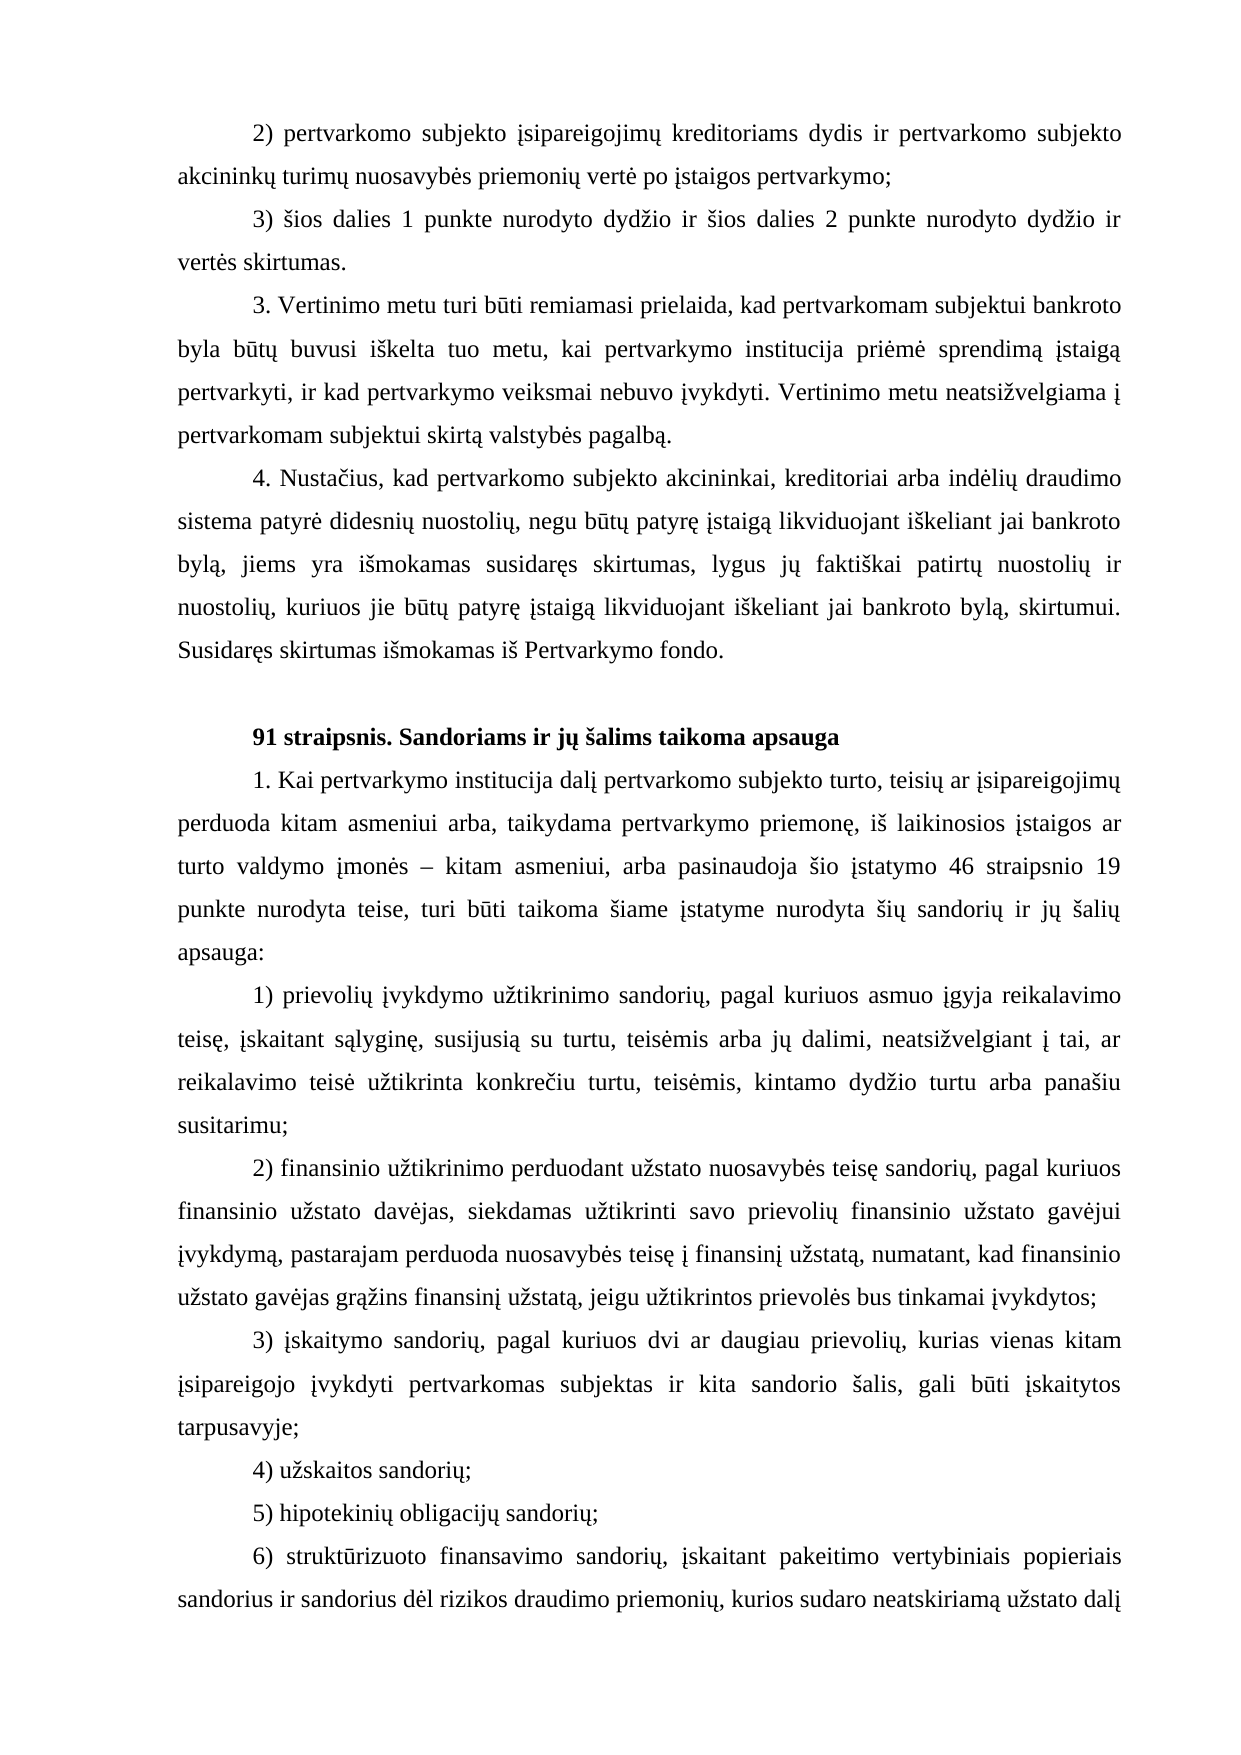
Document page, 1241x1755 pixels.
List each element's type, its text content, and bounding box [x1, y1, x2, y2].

text 3) įskaitymo sandorių, pagal kuriuos dvi ar daugiau prievolių, kurias vienas kitam įsipareigojo įvykdyti pertvarkomas subjektas ir kita sandorio šalis, gali būti įskaitytos tarpusavyje; [177, 1326, 1122, 1441]
text 1) prievolių įvykdymo užtikrinimo sandorių, pagal kuriuos asmuo įgyja reikalavimo teisę, įskaitant sąlyginę, susijusią su turtu, teisėmis arba jų dalimi, neatsižvelgiant į tai, ar reikalavimo teisė užtikrinta konkrečiu turtu, teisėmis, kintamo dydžio turtu arba panašiu susitarimu; [177, 981, 1122, 1139]
text 4. Nustačius, kad pertvarkomo subjekto akcininkai, kreditoriai arba indėlių draudimo sistema patyrė didesnių nuostolių, negu būtų patyrę įstaigą likviduojant iškeliant jai bankroto bylą, jiems yra išmokamas susidaręs skirtumas, lygus jų faktiškai patirtų nuostolių ir nuostolių, kuriuos jie būtų patyrę įstaigą likviduojant iškeliant jai bankroto bylą, skirtumui. Susidaręs skirtumas išmokamas iš Pertvarkymo fondo. [177, 463, 1122, 664]
text 91 straipsnis. Sandoriams ir jų šalims taikoma apsauga [177, 722, 1122, 751]
text 1. Kai pertvarkymo institucija dalį pertvarkomo subjekto turto, teisių ar įsipareigojimų perduoda kitam asmeniui arba, taikydama pertvarkymo priemonę, iš laikinosios įstaigos ar turto valdymo įmonės – kitam asmeniui, arba pasinaudoja šio įstatymo 46 straipsnio 19 punkte nurodyta teise, turi būti taikoma šiame įstatyme nurodyta šių sandorių ir jų šalių apsauga: [177, 765, 1122, 966]
text 3. Vertinimo metu turi būti remiamasi prielaida, kad pertvarkomam subjektui bankroto byla būtų buvusi iškelta tuo metu, kai pertvarkymo institucija priėmė sprendimą įstaigą pertvarkyti, ir kad pertvarkymo veiksmai nebuvo įvykdyti. Vertinimo metu neatsižvelgiama į pertvarkomam subjektui skirtą valstybės pagalbą. [177, 291, 1122, 449]
text 3) šios dalies 1 punkte nurodyto dydžio ir šios dalies 2 punkte nurodyto dydžio ir vertės skirtumas. [177, 204, 1122, 276]
text 2) finansinio užtikrinimo perduodant užstato nuosavybės teisę sandorių, pagal kuriuos finansinio užstato davėjas, siekdamas užtikrinti savo prievolių finansinio užstato gavėjui įvykdymą, pastarajam perduoda nuosavybės teisę į finansinį užstatą, numatant, kad finansinio užstato gavėjas grąžins finansinį užstatą, jeigu užtikrintos prievolės bus tinkamai įvykdytos; [177, 1153, 1122, 1311]
text 5) hipotekinių obligacijų sandorių; [177, 1498, 1122, 1527]
text 2) pertvarkomo subjekto įsipareigojimų kreditoriams dydis ir pertvarkomo subjekto akcininkų turimų nuosavybės priemonių vertė po įstaigos pertvarkymo; [177, 118, 1122, 190]
text 6) struktūrizuoto finansavimo sandorių, įskaitant pakeitimo vertybiniais popieriais sandorius ir sandorius dėl rizikos draudimo priemonių, kurios sudaro neatskiriamą užstato dalį [177, 1541, 1122, 1613]
text 4) užskaitos sandorių; [177, 1455, 1122, 1484]
